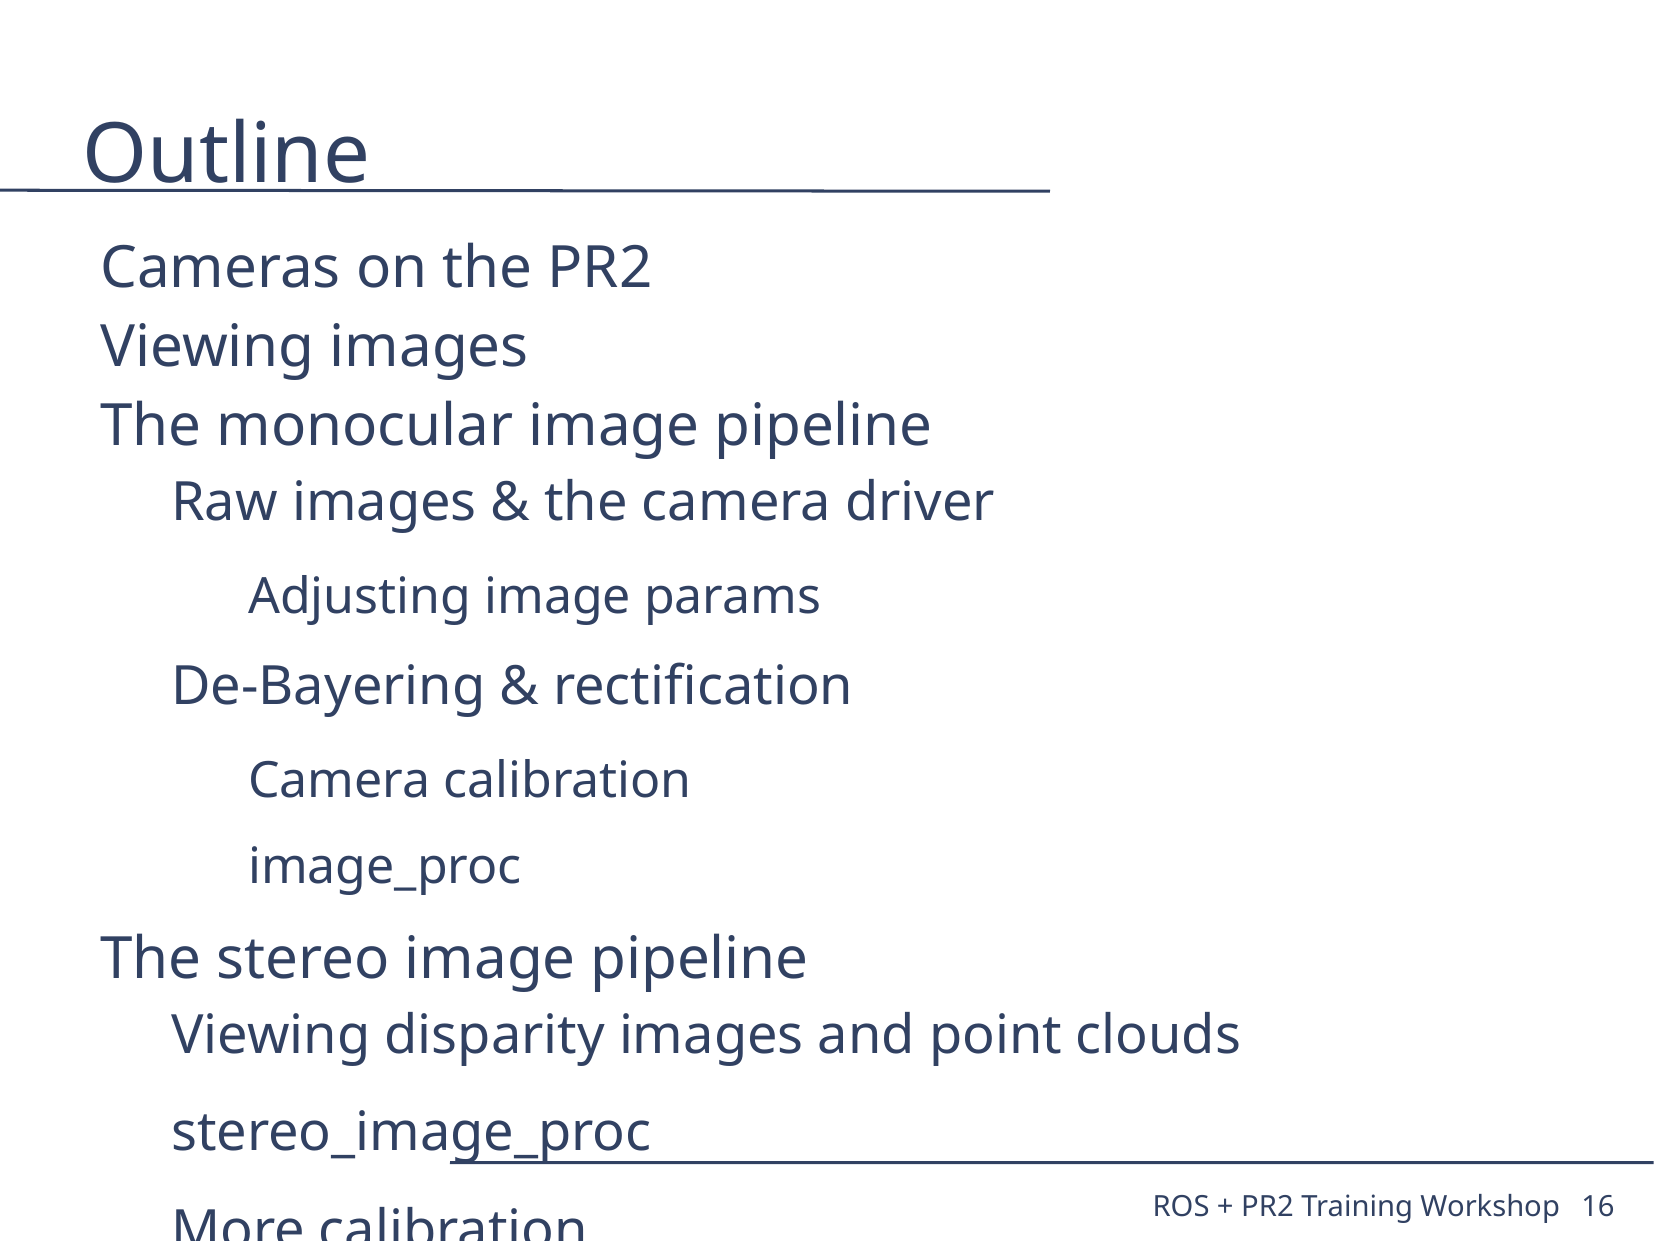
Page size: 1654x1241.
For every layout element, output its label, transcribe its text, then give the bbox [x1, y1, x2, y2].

title Outline [82, 82, 1571, 218]
list Cameras on the PR2 Viewing images The monocular image pipeline Raw images & the camera driver Adjusting image params De-Bayering & rectification Camera calibration image_proc The stereo image pipeline Viewing disparity images and point clouds stereo_image_proc More calibration [82, 225, 1571, 1163]
